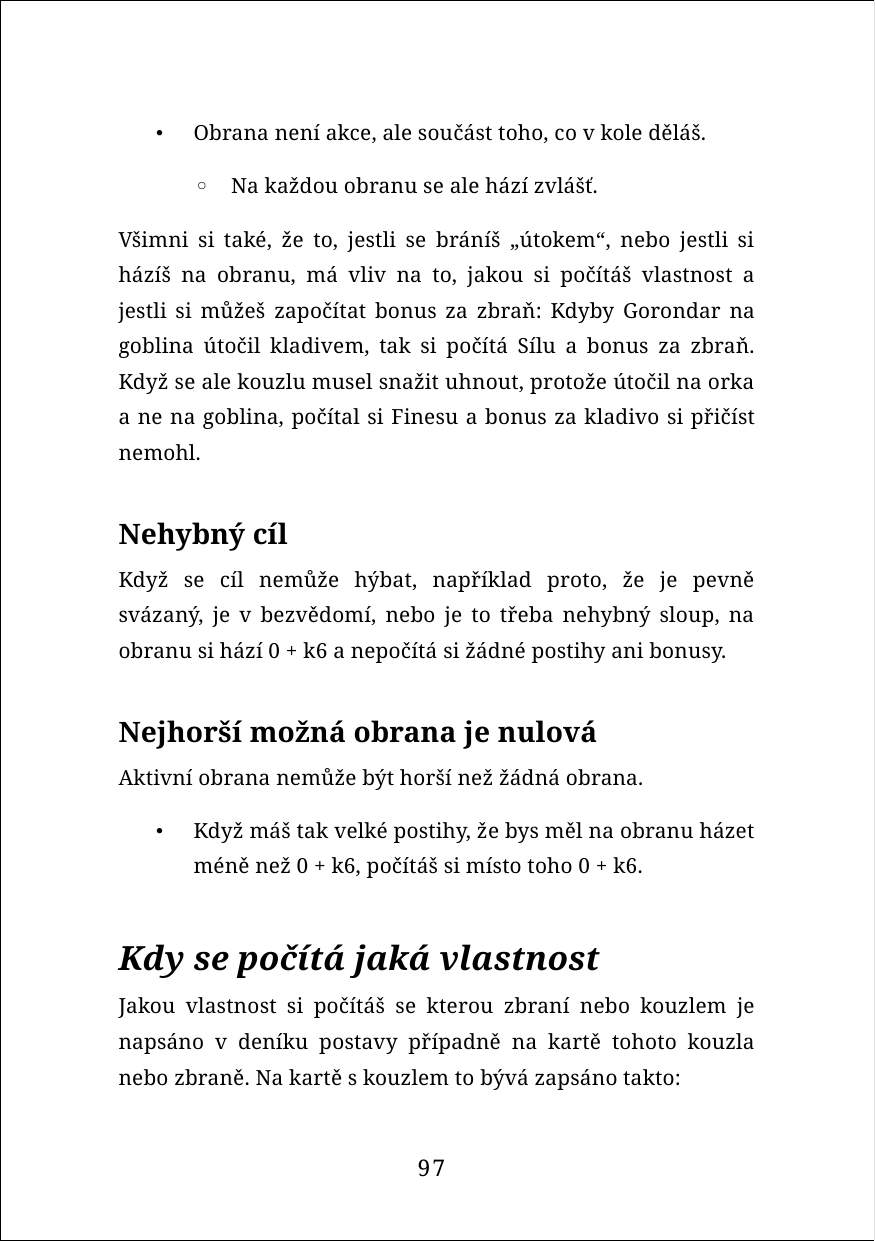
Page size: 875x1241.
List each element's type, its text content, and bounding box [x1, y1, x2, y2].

list Na každou obranu se ale hází zvlášť. [193, 171, 756, 200]
subtitle Kdy se počítá jaká vlastnost [118, 934, 756, 980]
text Když se cíl nemůže hýbat, například proto, že je pevně svázaný, je v bezvědomí, nebo je to třeba nehybný sloup, na obranu si hází 0 + k6 a nepočítá si žádné postihy ani bonusy. [118, 565, 756, 664]
list Obrana není akce, ale součást toho, co v kole děláš. [156, 118, 756, 147]
text Jakou vlastnost si počítáš se kterou zbraní nebo kouzlem je napsáno v deníku postavy případně na kartě tohoto kouzla nebo zbraně. Na kartě s kouzlem to bývá zapsáno takto: [118, 992, 756, 1091]
subtitle Nehybný cíl [118, 515, 756, 553]
subtitle Nejhorší možná obrana je nulová [118, 713, 756, 751]
text Všimni si také, že to, jestli se bráníš „útokem“, nebo jestli si házíš na obranu, má vliv na to, jakou si počítáš vlastnost a jestli si můžeš započítat bonus za zbraň: Kdyby Gorondar na goblina útočil kladivem, tak si počítá Sílu a bonus za zbraň. Když se ale kouzlu musel snažit uhnout, protože útočil na orka a ne na goblina, počítal si Finesu a bonus za kladivo si přičíst nemohl. [118, 225, 756, 466]
list Když máš tak velké postihy, že bys měl na obranu házet méně než 0 + k6, počítáš si místo toho 0 + k6. [156, 816, 756, 880]
text Aktivní obrana nemůže být horší než žádná obrana. [118, 763, 756, 791]
